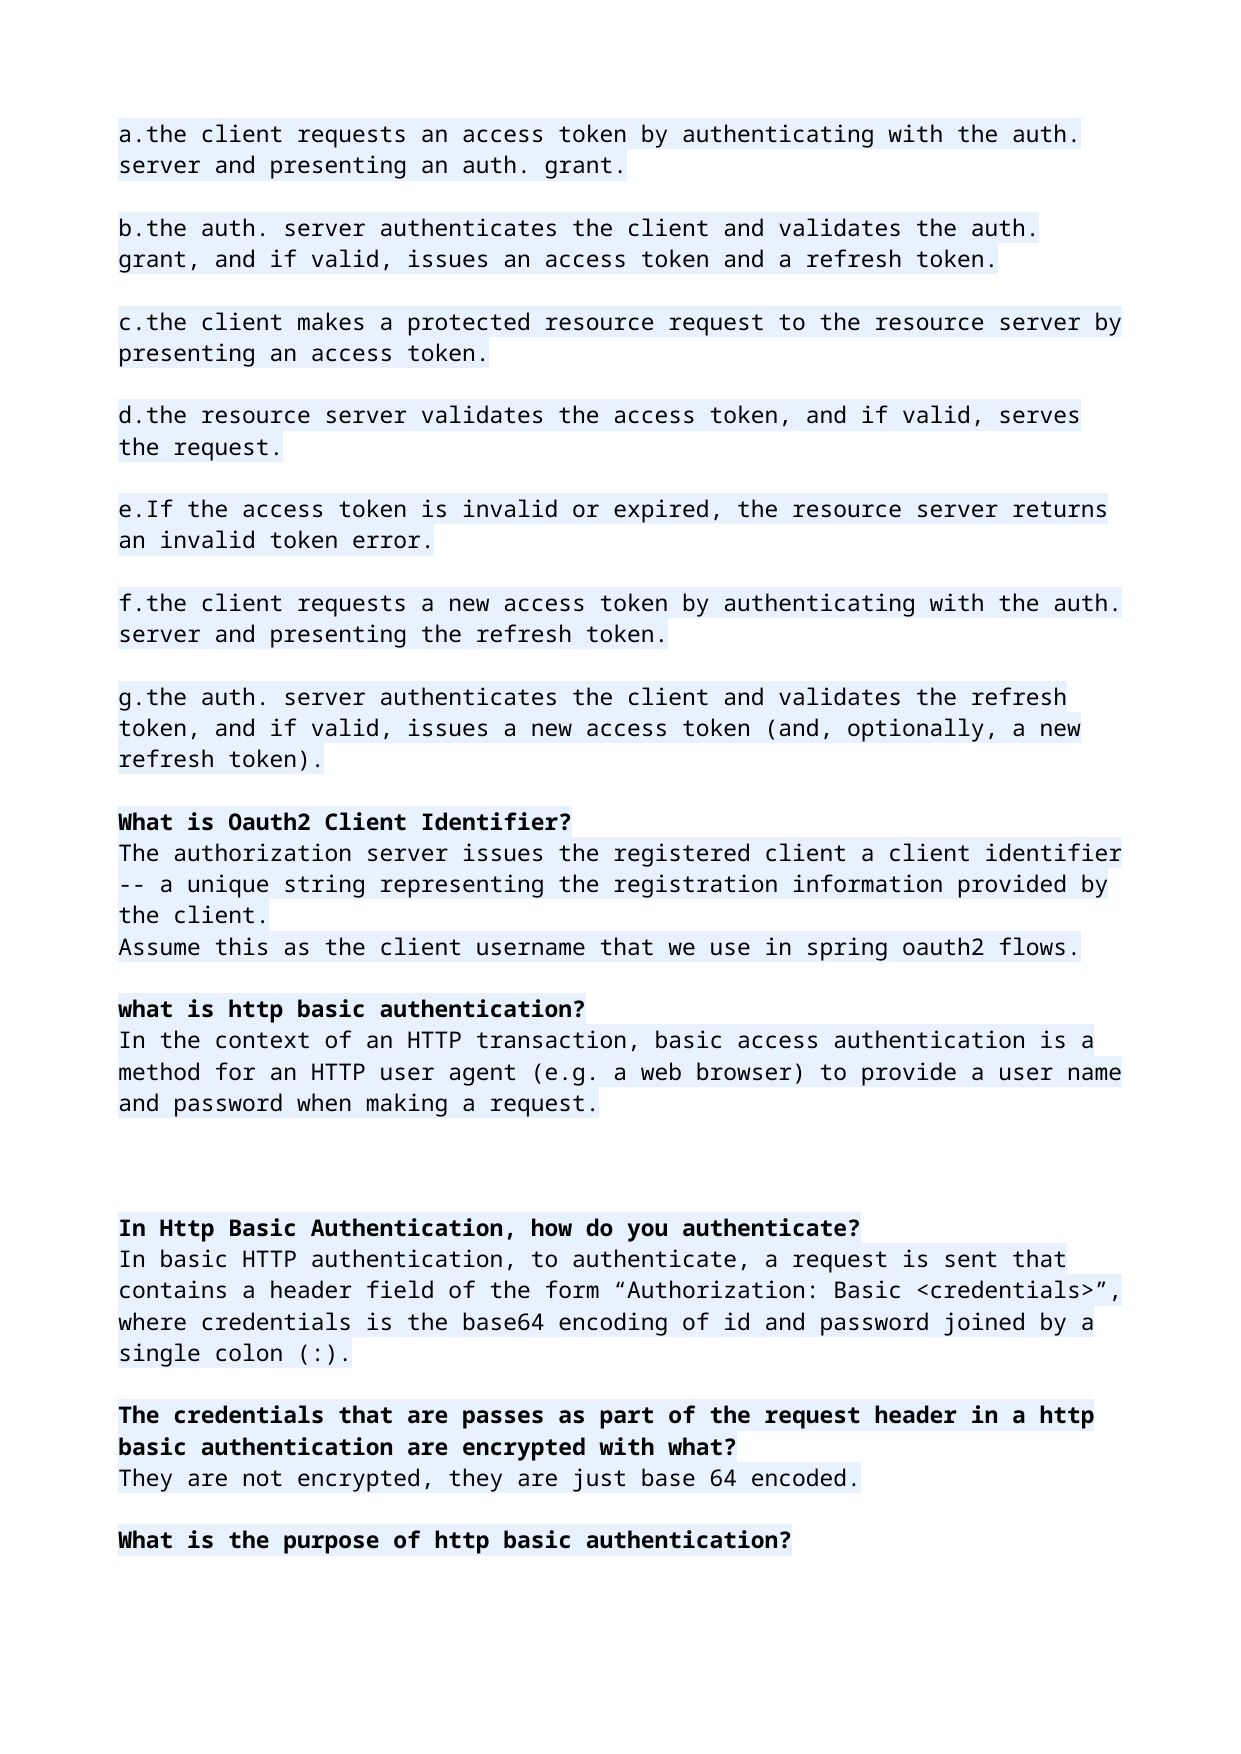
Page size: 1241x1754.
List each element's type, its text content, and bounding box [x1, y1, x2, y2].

text d.the resource server validates the access token, and if valid, serves the request. [118, 399, 1122, 462]
text The authorization server issues the registered client a client identifier -- a unique string representing the registration information provided by the client. [118, 837, 1122, 931]
text c.the client makes a protected resource request to the resource server by presenting an access token. [118, 306, 1122, 368]
text what is http basic authentication? [118, 993, 1122, 1024]
text In Http Basic Authentication, how do you authenticate? [118, 1212, 1122, 1243]
text a.the client requests an access token by authenticating with the auth. server and presenting an auth. grant. [118, 118, 1122, 181]
text e.If the access token is invalid or expired, the resource server returns an invalid token error. [118, 493, 1122, 556]
text They are not encrypted, they are just base 64 encoded. [118, 1462, 1122, 1493]
text In basic HTTP authentication, to authenticate, a request is sent that contains a header field of the form “Authorization: Basic <credentials>”, where credentials is the base64 encoding of id and password joined by a single colon (:). [118, 1243, 1122, 1368]
text The credentials that are passes as part of the request header in a http basic authentication are encrypted with what? [118, 1399, 1122, 1462]
text In the context of an HTTP transaction, basic access authentication is a method for an HTTP user agent (e.g. a web browser) to provide a user name and password when making a request. [118, 1024, 1122, 1118]
text g.the auth. server authenticates the client and validates the refresh token, and if valid, issues a new access token (and, optionally, a new refresh token). [118, 681, 1122, 774]
text Assume this as the client username that we use in spring oauth2 flows. [118, 931, 1122, 962]
text What is the purpose of http basic authentication? [118, 1524, 1122, 1556]
text f.the client requests a new access token by authenticating with the auth. server and presenting the refresh token. [118, 587, 1122, 649]
text What is Oauth2 Client Identifier? [118, 806, 1122, 837]
text b.the auth. server authenticates the client and validates the auth. grant, and if valid, issues an access token and a refresh token. [118, 212, 1122, 274]
